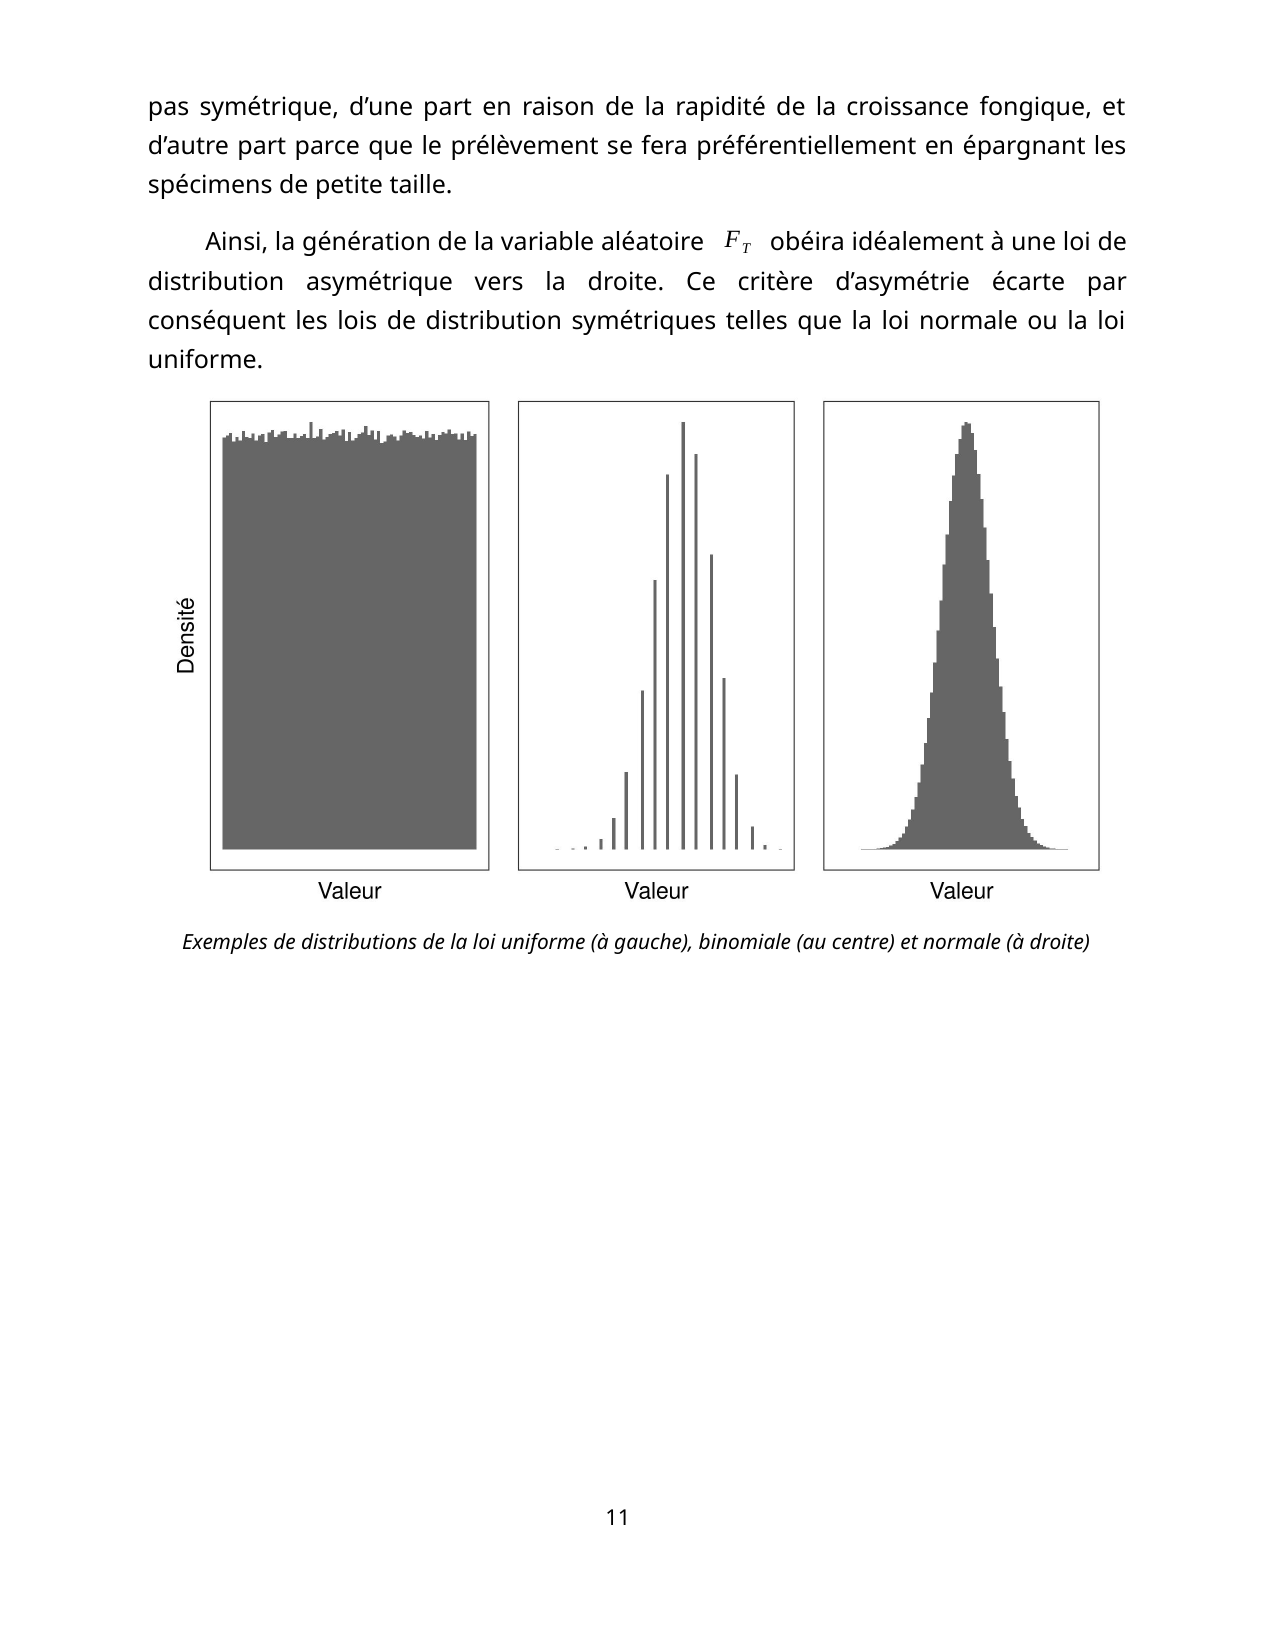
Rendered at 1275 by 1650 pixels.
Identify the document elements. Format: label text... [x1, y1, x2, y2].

text Exemples de distributions de la loi uniforme (à gauche), binomiale (au centre) et normale (à droite) [148, 927, 1127, 956]
text Ainsi, la génération de la variable aléatoire obéira idéalement à une loi de distribution asymétrique vers la droite. Ce critère d’asymétrie écarte par conséquent les lois de distribution symétriques telles que la loi normale ou la loi uniforme. [148, 224, 1127, 376]
text pas symétrique, d’une part en raison de la rapidité de la croissance fongique, et d’autre part parce que le prélèvement se fera préférentiellement en épargnant les spécimens de petite taille. [148, 88, 1127, 201]
picture [165, 389, 1111, 915]
